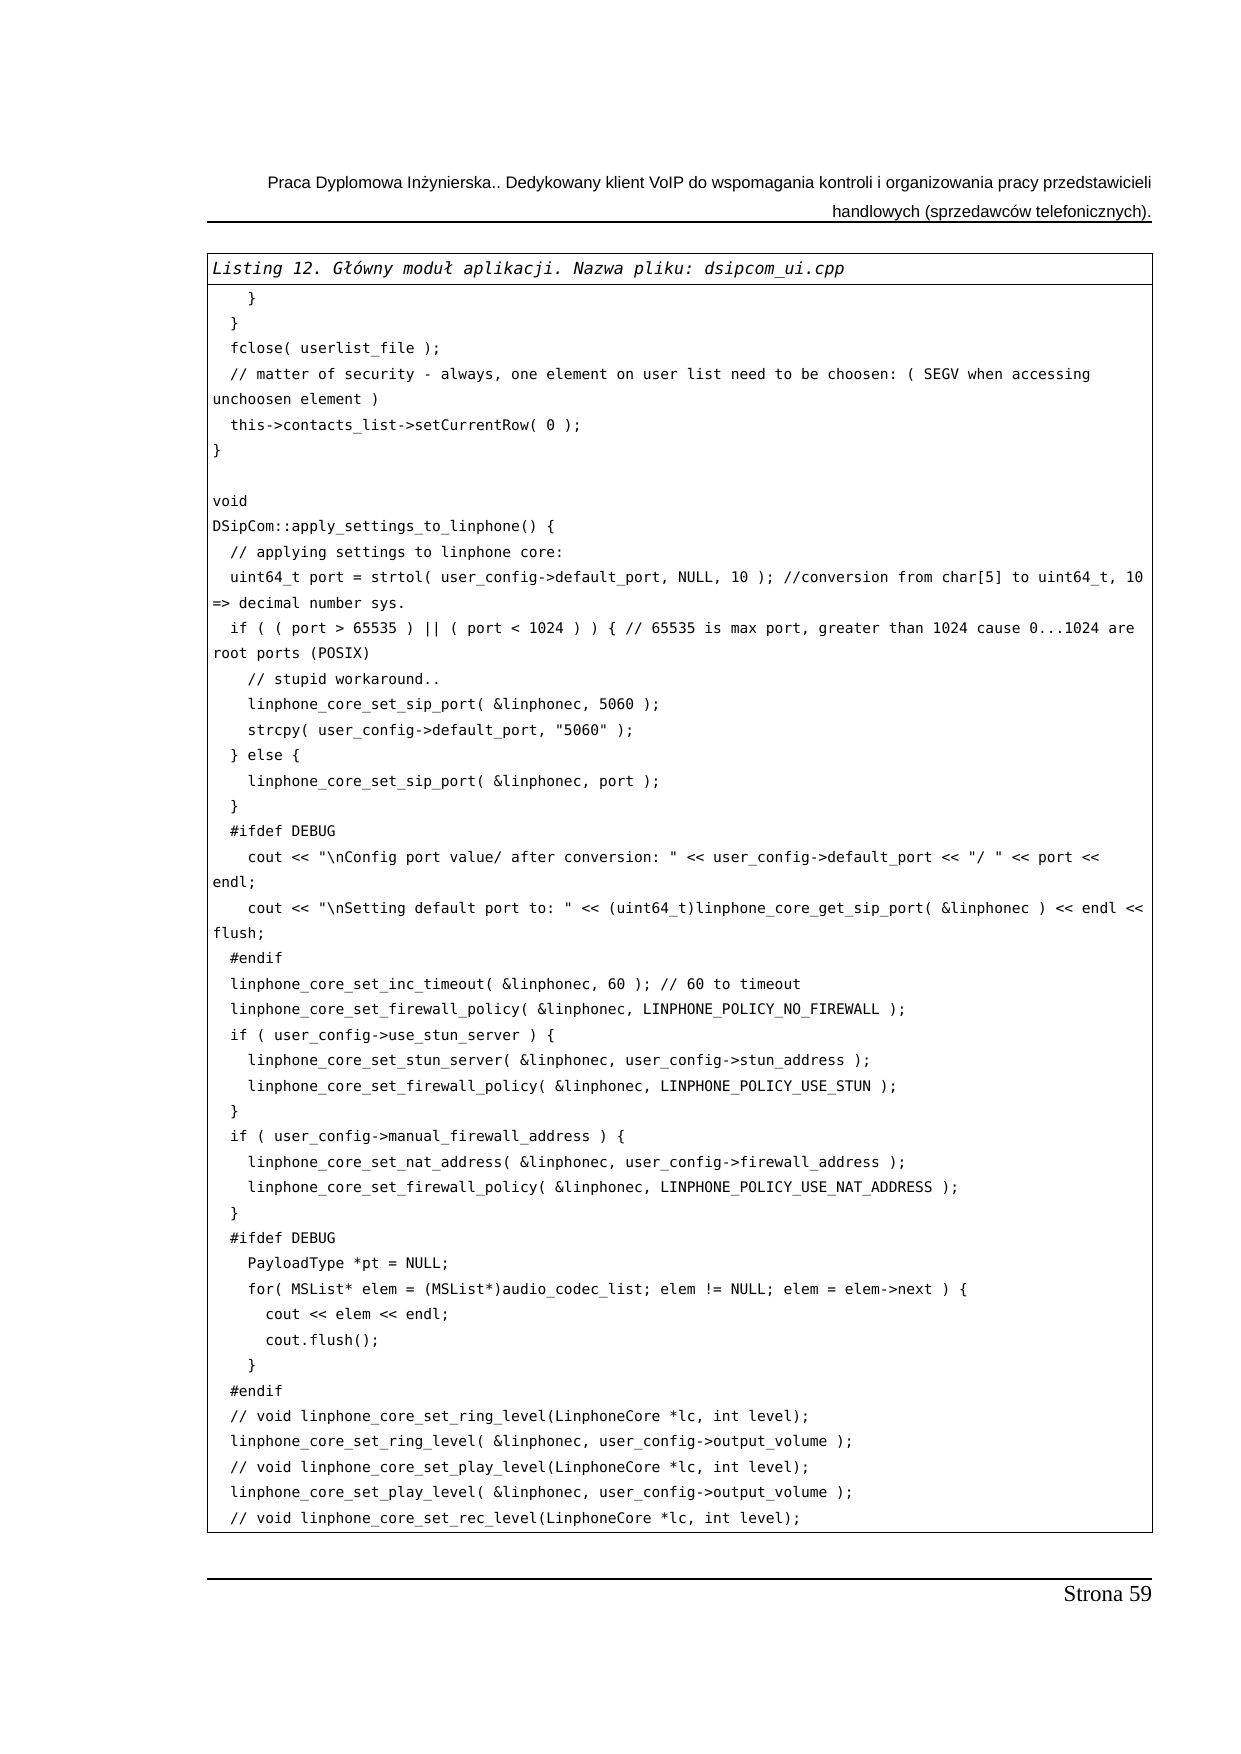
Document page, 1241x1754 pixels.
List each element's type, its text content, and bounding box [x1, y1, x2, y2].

table_header Listing 12. Główny moduł aplikacji. Nazwa pliku: dsipcom_ui.cpp [208, 254, 1152, 284]
table_cell } } fclose( userlist_file ); // matter of security - always, one element on user list need to be choosen: ( SEGV when accessing unchoosen element ) this->contacts_list->setCurrentRow( 0 ); } void DSipCom::apply_settings_to_linphone() { // applying settings to linphone core: uint64_t port = strtol( user_config->default_port, NULL, 10 ); //conversion from char[5] to uint64_t, 10 => decimal number sys. if ( ( port > 65535 ) || ( port < 1024 ) ) { // 65535 is max port, greater than 1024 cause 0...1024 are root ports (POSIX) // stupid workaround.. linphone_core_set_sip_port( &linphonec, 5060 ); strcpy( user_config->default_port, "5060" ); } else { linphone_core_set_sip_port( &linphonec, port ); } #ifdef DEBUG cout << "\nConfig port value/ after conversion: " << user_config->default_port << "/ " << port << endl; cout << "\nSetting default port to: " << (uint64_t)linphone_core_get_sip_port( &linphonec ) << endl << flush; #endif linphone_core_set_inc_timeout( &linphonec, 60 ); // 60 to timeout linphone_core_set_firewall_policy( &linphonec, LINPHONE_POLICY_NO_FIREWALL ); if ( user_config->use_stun_server ) { linphone_core_set_stun_server( &linphonec, user_config->stun_address ); linphone_core_set_firewall_policy( &linphonec, LINPHONE_POLICY_USE_STUN ); } if ( user_config->manual_firewall_address ) { linphone_core_set_nat_address( &linphonec, user_config->firewall_address ); linphone_core_set_firewall_policy( &linphonec, LINPHONE_POLICY_USE_NAT_ADDRESS ); } #ifdef DEBUG PayloadType *pt = NULL; for( MSList* elem = (MSList*)audio_codec_list; elem != NULL; elem = elem->next ) { cout << elem << endl; cout.flush(); } #endif // void linphone_core_set_ring_level(LinphoneCore *lc, int level); linphone_core_set_ring_level( &linphonec, user_config->output_volume ); // void linphone_core_set_play_level(LinphoneCore *lc, int level); linphone_core_set_play_level( &linphonec, user_config->output_volume ); // void linphone_core_set_rec_level(LinphoneCore *lc, int level); [208, 285, 1152, 1532]
